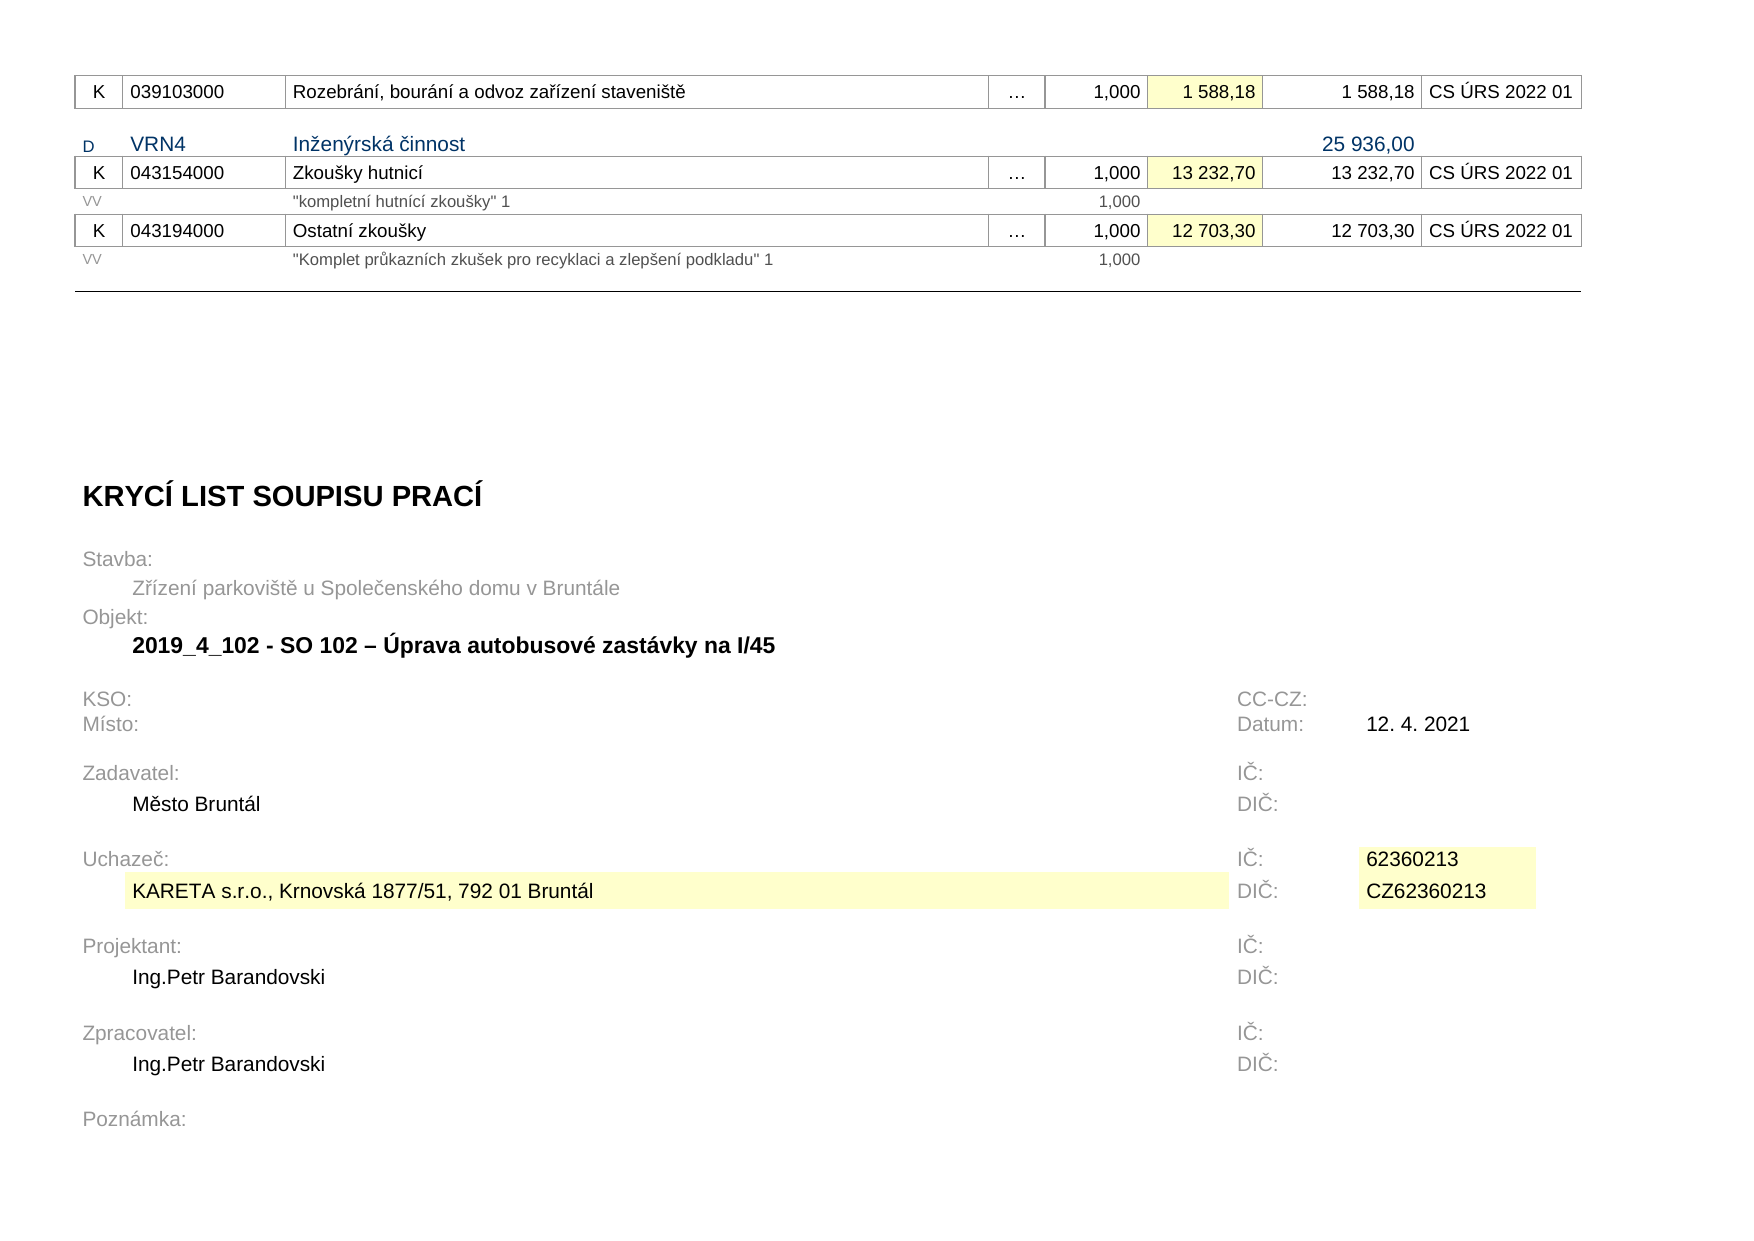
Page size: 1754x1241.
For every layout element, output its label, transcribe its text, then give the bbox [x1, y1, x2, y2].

table_cell [1536, 1106, 1679, 1131]
table_cell VV [75, 189, 123, 213]
table_cell Ostatní zkoušky [286, 215, 988, 246]
table_cell [988, 271, 1045, 291]
table_cell [75, 662, 125, 686]
table_cell [1063, 996, 1121, 1020]
table_header [1536, 470, 1679, 522]
table_cell KSO: [75, 686, 285, 711]
table_cell [75, 785, 125, 823]
table_cell DIČ: [1230, 1045, 1359, 1082]
table_cell [1063, 933, 1121, 958]
table_cell [285, 785, 1063, 823]
table_cell [1536, 571, 1679, 604]
table_header [1230, 470, 1359, 522]
table_cell [125, 1082, 285, 1106]
table_cell Rozebrání, bourání a odvoz zařízení staveniště [286, 76, 988, 108]
table_cell [1359, 909, 1536, 933]
table_cell [285, 909, 1063, 933]
table_cell [1359, 760, 1536, 785]
table_cell [1121, 522, 1229, 546]
table_cell [1536, 933, 1679, 958]
table_cell [1263, 189, 1422, 213]
table_cell Projektant: [75, 933, 285, 958]
table_cell [1230, 546, 1359, 571]
table_cell VRN4 [123, 109, 285, 156]
table_cell [1536, 522, 1679, 546]
table_cell [1063, 909, 1121, 933]
table_cell [75, 571, 125, 604]
table_cell [123, 271, 285, 291]
table_cell DIČ: [1230, 958, 1359, 996]
table_cell [1121, 847, 1229, 872]
table_cell 62360213 [1359, 847, 1536, 872]
table_cell [1121, 686, 1229, 711]
table_cell [1422, 109, 1581, 156]
table_cell 043194000 [123, 215, 285, 246]
table_cell [1230, 1106, 1359, 1131]
table_cell [1121, 933, 1229, 958]
table_cell K [76, 157, 122, 188]
table_cell KARETA s.r.o., Krnovská 1877/51, 792 01 Bruntál [125, 872, 1229, 909]
table_cell [1230, 629, 1359, 662]
table_cell 1,000 [1045, 189, 1147, 213]
table_cell [1063, 1020, 1121, 1045]
table_cell [1359, 571, 1536, 604]
table_cell [1359, 996, 1536, 1020]
table_cell Uchazeč: [75, 847, 285, 872]
table_cell [1359, 686, 1536, 711]
table_cell Stavba: [75, 546, 285, 571]
table_cell 13 232,70 [1263, 157, 1421, 188]
table_cell [1121, 823, 1229, 847]
table_cell [285, 711, 1063, 736]
table_cell [75, 629, 125, 662]
table_cell [123, 189, 285, 213]
table_cell [1121, 711, 1229, 736]
table_cell [285, 1082, 1063, 1106]
table_cell [75, 823, 125, 847]
table_cell Ing.Petr Barandovski [125, 958, 1063, 996]
table_cell [1121, 604, 1229, 629]
table_cell [1148, 109, 1262, 156]
table_cell 1,000 [1046, 76, 1147, 108]
table_cell Zpracovatel: [75, 1020, 285, 1045]
table_header [1063, 470, 1121, 522]
table_cell [1230, 909, 1359, 933]
table_cell DIČ: [1230, 785, 1359, 823]
table_cell [1536, 1045, 1679, 1082]
table_cell CS ÚRS 2022 01 [1422, 215, 1581, 246]
table_cell [1536, 711, 1679, 736]
table_cell [125, 662, 285, 686]
table_cell [1063, 546, 1121, 571]
table_cell [1121, 662, 1229, 686]
table_cell [125, 909, 285, 933]
table_cell [285, 546, 1063, 571]
table_cell [1536, 872, 1679, 909]
table_cell [988, 247, 1045, 271]
table_cell Zadavatel: [75, 760, 285, 785]
table_cell [1359, 933, 1536, 958]
table_cell 039103000 [123, 76, 285, 108]
table_cell Ing.Petr Barandovski [125, 1045, 1063, 1082]
table_cell [1063, 711, 1121, 736]
table_cell 25 936,00 [1263, 109, 1422, 156]
table_cell … [989, 76, 1044, 108]
table_cell 1,000 [1045, 247, 1147, 271]
table_cell IČ: [1230, 847, 1359, 872]
table_cell [75, 909, 125, 933]
table_cell [1045, 109, 1147, 156]
table_cell [1063, 823, 1121, 847]
table_cell [285, 823, 1063, 847]
table_cell [1536, 785, 1679, 823]
table_cell IČ: [1230, 1020, 1359, 1045]
table_cell Místo: [75, 711, 285, 736]
table_cell [123, 247, 285, 271]
table_cell [1063, 736, 1121, 760]
table_cell IČ: [1230, 760, 1359, 785]
table_cell [285, 736, 1063, 760]
table_header [1121, 470, 1229, 522]
table_cell 12 703,30 [1263, 215, 1421, 246]
table_cell … [989, 215, 1044, 246]
table_cell [1063, 760, 1121, 785]
table_cell K [76, 76, 122, 108]
table_cell [1121, 909, 1229, 933]
table_cell Poznámka: [75, 1106, 285, 1131]
table_cell [1063, 1045, 1121, 1082]
table_cell [1121, 736, 1229, 760]
table_cell 043154000 [123, 157, 285, 188]
table_cell [1121, 785, 1229, 823]
table_cell [1359, 823, 1536, 847]
table_cell 1 588,18 [1148, 76, 1262, 108]
table_cell 13 232,70 [1148, 157, 1262, 188]
table_cell VV [75, 247, 123, 271]
table_cell [285, 996, 1063, 1020]
table_cell [1359, 1131, 1536, 1164]
table_cell [1063, 847, 1121, 872]
table_cell [75, 1082, 125, 1106]
table_cell [285, 271, 988, 291]
table_cell [1230, 604, 1359, 629]
table_cell [1230, 1082, 1359, 1106]
table_cell [1230, 522, 1359, 546]
table_cell [125, 1131, 1229, 1164]
table_cell [1121, 996, 1229, 1020]
table_cell [1359, 1106, 1536, 1131]
table_cell [1536, 958, 1679, 996]
table_cell [75, 958, 125, 996]
table_cell [1121, 1106, 1229, 1131]
table_cell "kompletní hutnící zkoušky" 1 [285, 189, 988, 213]
table_cell [125, 522, 285, 546]
table_cell [1063, 686, 1121, 711]
table_cell K [76, 215, 122, 246]
table_cell [1063, 1106, 1121, 1131]
table_cell [1536, 1131, 1679, 1164]
table_cell 1,000 [1046, 215, 1147, 246]
table_cell DIČ: [1230, 872, 1359, 909]
table_cell [285, 847, 1063, 872]
table_cell [1536, 823, 1679, 847]
table_cell [1536, 662, 1679, 686]
table_cell IČ: [1230, 933, 1359, 958]
table_cell [1536, 909, 1679, 933]
table_cell [285, 662, 1063, 686]
table_cell [1063, 522, 1121, 546]
table_cell [1536, 604, 1679, 629]
table_cell [1422, 189, 1581, 213]
table_cell [1359, 1082, 1536, 1106]
table_cell [1536, 996, 1679, 1020]
table_cell [1148, 247, 1262, 271]
table_cell [75, 1045, 125, 1082]
table_cell [75, 522, 125, 546]
table_cell [1230, 736, 1359, 760]
table_cell Inženýrská činnost [285, 109, 988, 156]
table_cell [1063, 785, 1121, 823]
table_cell [285, 1020, 1063, 1045]
table_cell [285, 760, 1063, 785]
table_cell CC-CZ: [1230, 686, 1359, 711]
table_cell 1,000 [1046, 157, 1147, 188]
table_cell [1536, 760, 1679, 785]
table_cell [1359, 958, 1536, 996]
table_cell [1063, 958, 1121, 996]
table_cell [988, 109, 1045, 156]
table_cell [1359, 736, 1536, 760]
table_cell [1359, 629, 1536, 662]
table_cell Objekt: [75, 604, 285, 629]
table_cell [1359, 1045, 1536, 1082]
table_cell [1045, 271, 1147, 291]
table_cell [1536, 736, 1679, 760]
table_cell … [989, 157, 1044, 188]
table_cell Datum: [1230, 711, 1359, 736]
table_cell [1121, 546, 1229, 571]
table_cell [1230, 662, 1359, 686]
table_cell [1422, 271, 1581, 291]
table_cell [125, 736, 285, 760]
table_cell [125, 823, 285, 847]
table_cell 12 703,30 [1148, 215, 1262, 246]
table_cell CS ÚRS 2022 01 [1422, 76, 1581, 108]
table_cell [1359, 604, 1536, 629]
table_cell [1536, 1020, 1679, 1045]
table_cell [1536, 847, 1679, 872]
table_cell [1121, 1045, 1229, 1082]
table_cell [1536, 1082, 1679, 1106]
table_cell [988, 189, 1045, 213]
table_cell [1422, 247, 1581, 271]
table_cell [75, 1131, 125, 1164]
table_header KRYCÍ LIST SOUPISU PRACÍ [75, 470, 1063, 522]
table_header [1359, 470, 1536, 522]
table_cell [1230, 823, 1359, 847]
table_cell [75, 271, 123, 291]
table_cell [1263, 271, 1422, 291]
table_cell [1359, 662, 1536, 686]
table_cell Město Bruntál [125, 785, 285, 823]
table_cell [1230, 996, 1359, 1020]
table_cell 12. 4. 2021 [1359, 711, 1536, 736]
table_cell [285, 1106, 1063, 1131]
table_cell [1121, 760, 1229, 785]
table_cell [285, 686, 1063, 711]
table_cell [75, 736, 125, 760]
table_cell [75, 996, 125, 1020]
table_cell [285, 604, 1063, 629]
table_cell Zkoušky hutnicí [286, 157, 988, 188]
table_cell [125, 996, 285, 1020]
table_cell [1359, 546, 1536, 571]
table_cell [1148, 189, 1262, 213]
table_cell [1148, 271, 1262, 291]
table_cell [75, 872, 125, 909]
table_cell 1 588,18 [1263, 76, 1421, 108]
table_cell [1359, 1020, 1536, 1045]
table_cell [1359, 522, 1536, 546]
table_cell CS ÚRS 2022 01 [1422, 157, 1581, 188]
table_cell [1230, 571, 1359, 604]
table_cell [285, 933, 1063, 958]
table_cell [1121, 1020, 1229, 1045]
table_cell [1121, 958, 1229, 996]
table_cell 2019_4_102 - SO 102 – Úprava autobusové zastávky na I/45 [125, 629, 1229, 662]
table_cell [1263, 247, 1422, 271]
table_cell [1121, 1082, 1229, 1106]
table_cell [1063, 1082, 1121, 1106]
table_cell [285, 522, 1063, 546]
table_cell [1359, 785, 1536, 823]
table_cell [1063, 604, 1121, 629]
table_cell CZ62360213 [1359, 872, 1536, 909]
table_cell Zřízení parkoviště u Společenského domu v Bruntále [125, 571, 1229, 604]
table_cell [1230, 1131, 1359, 1164]
table_cell [1536, 629, 1679, 662]
table_cell D [75, 109, 123, 156]
table_cell [1063, 662, 1121, 686]
table_cell [1536, 686, 1679, 711]
table_cell [1536, 546, 1679, 571]
table_cell "Komplet průkazních zkušek pro recyklaci a zlepšení podkladu" 1 [285, 247, 988, 271]
